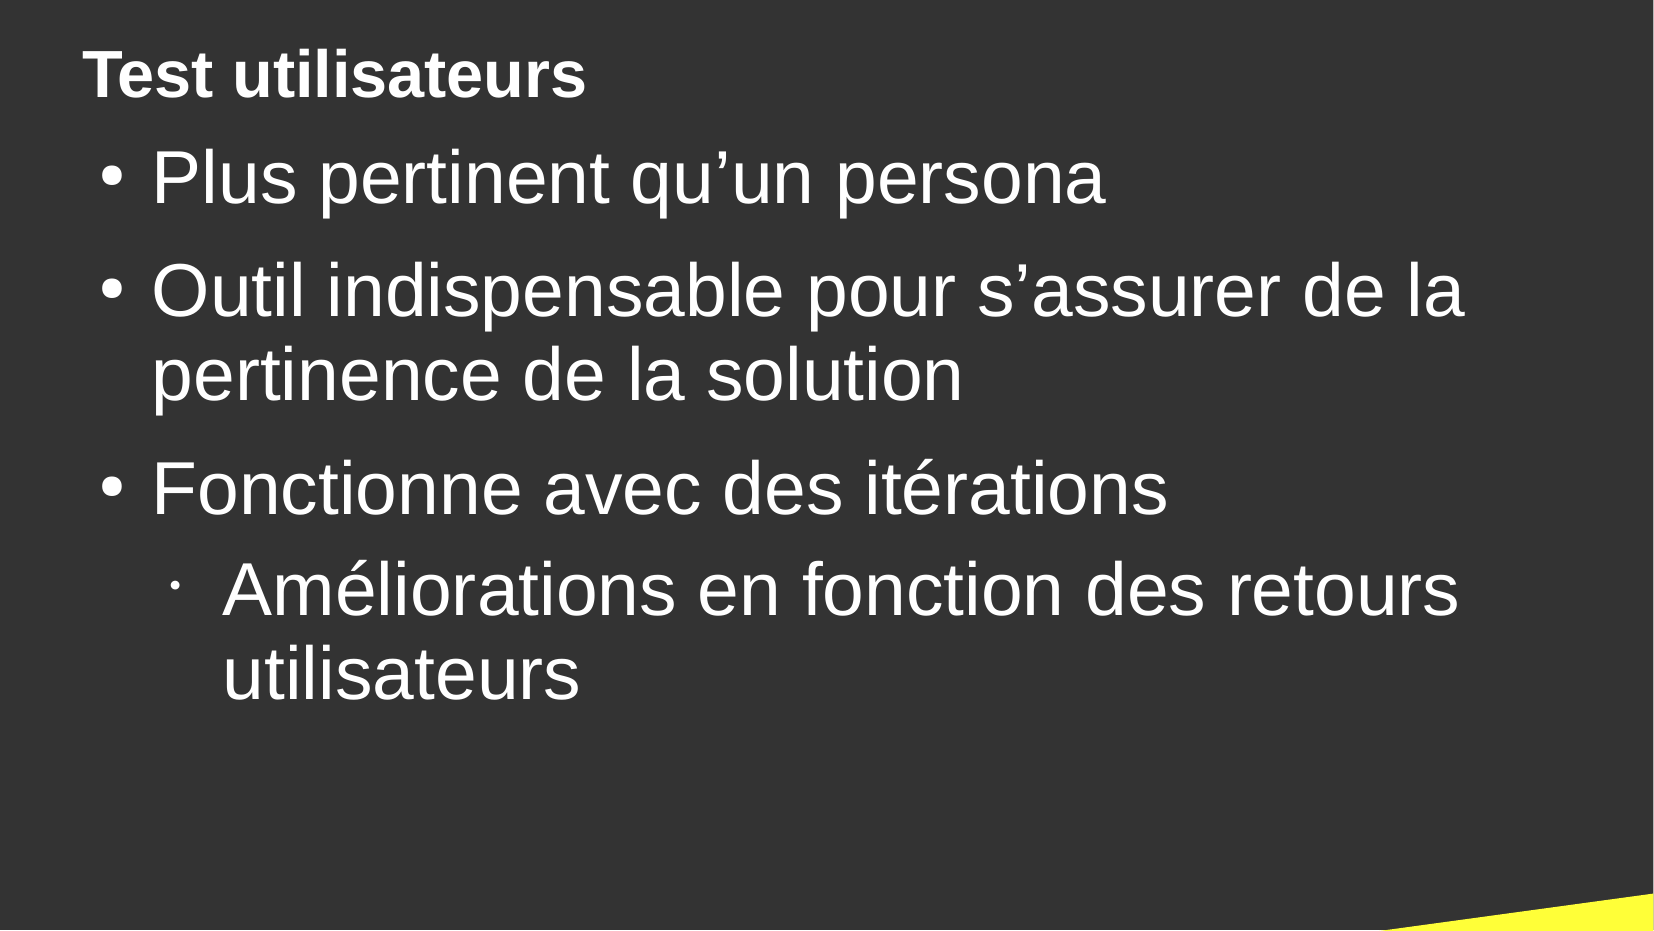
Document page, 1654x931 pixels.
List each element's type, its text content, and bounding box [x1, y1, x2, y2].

title Test utilisateurs [82, 37, 1571, 114]
text_box [1379, 893, 1654, 931]
list Plus pertinent qu’un persona Outil indispensable pour s’assurer de la pertinence de la solution Fonctionne avec des itérations Améliorations en fonction des retours utilisateurs [80, 135, 1620, 804]
